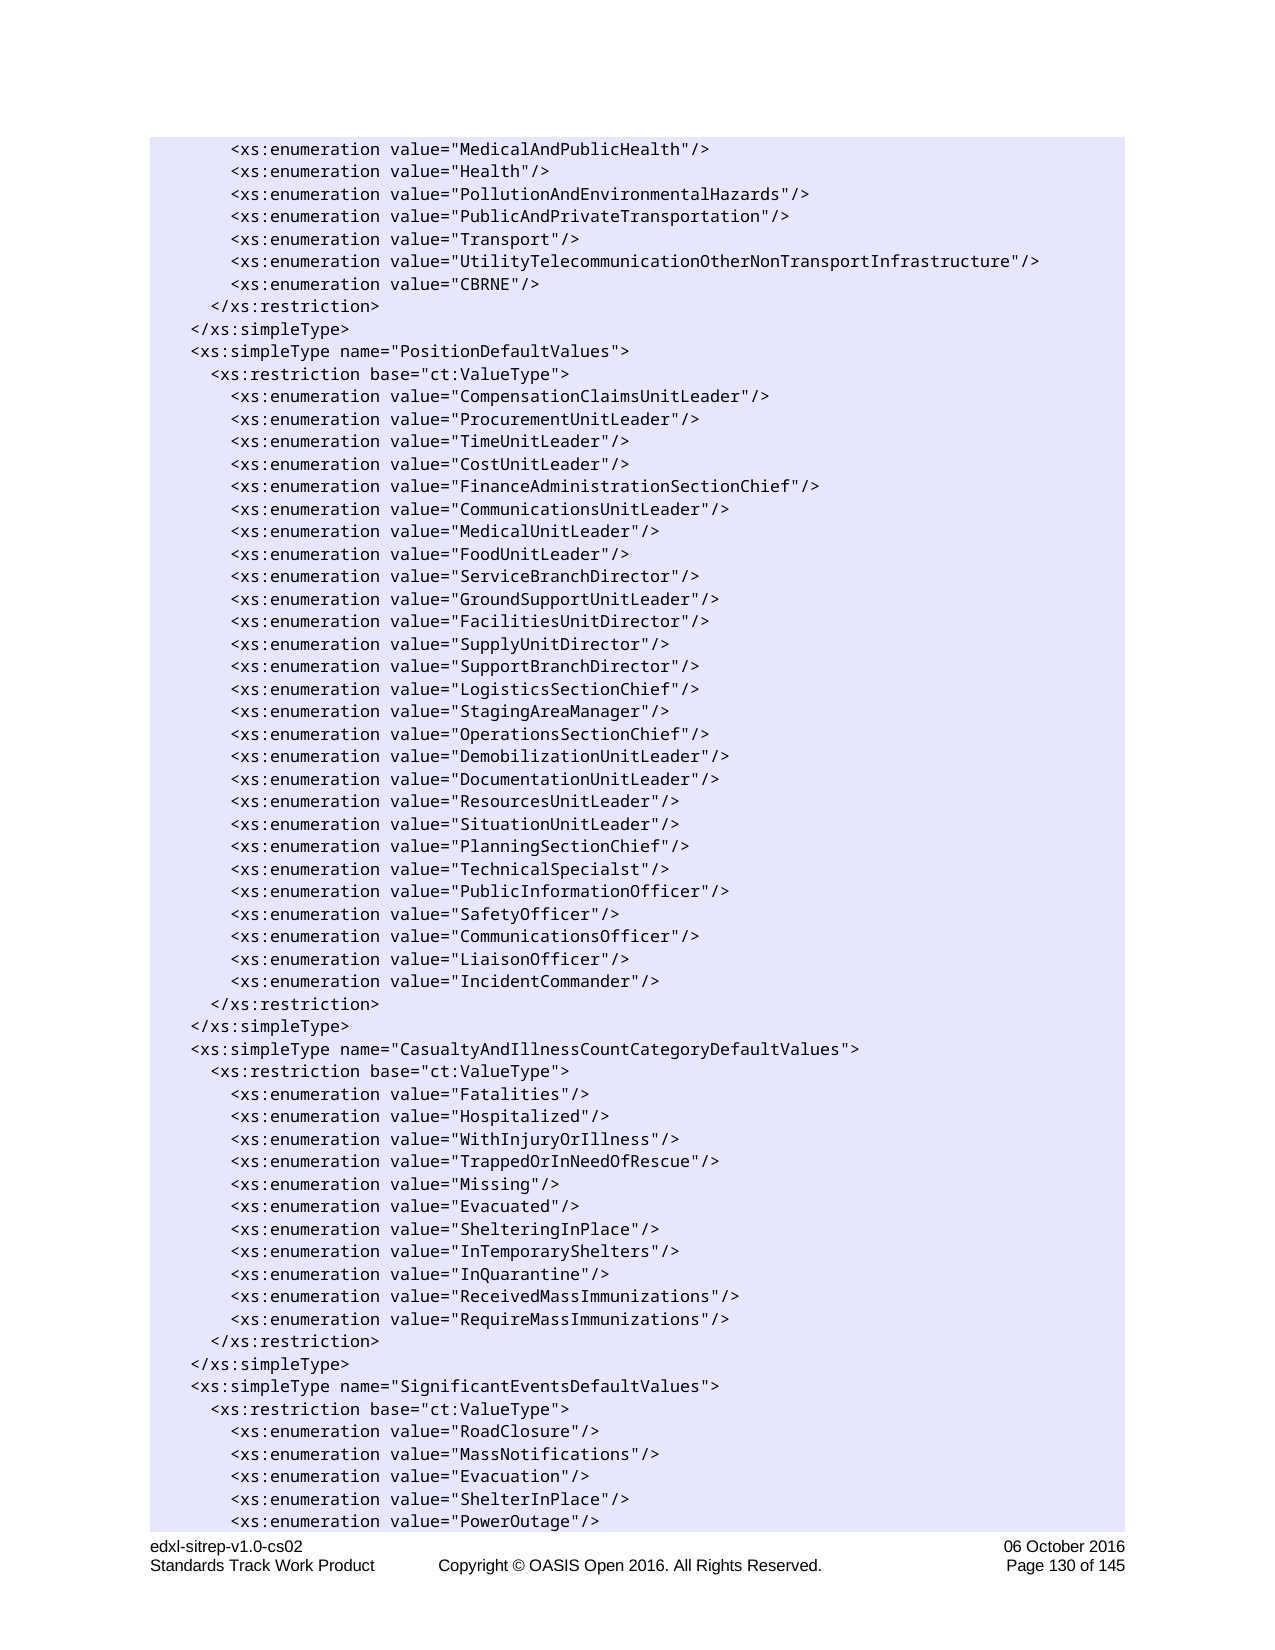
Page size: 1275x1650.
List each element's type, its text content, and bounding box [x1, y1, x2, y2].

text <xs:enumeration value="InQuarantine"/> [150, 1262, 1125, 1285]
text <xs:restriction base="ct:ValueType"> [150, 1060, 1125, 1082]
text <xs:enumeration value="TechnicalSpecialst"/> [150, 857, 1125, 880]
text <xs:enumeration value="RoadClosure"/> [150, 1420, 1125, 1442]
text <xs:enumeration value="CompensationClaimsUnitLeader"/> [150, 385, 1125, 407]
text <xs:enumeration value="ResourcesUnitLeader"/> [150, 790, 1125, 812]
text </xs:restriction> [150, 295, 1125, 317]
text <xs:enumeration value="ShelteringInPlace"/> [150, 1217, 1125, 1240]
text <xs:enumeration value="SituationUnitLeader"/> [150, 812, 1125, 835]
text <xs:enumeration value="Evacuation"/> [150, 1465, 1125, 1487]
text <xs:enumeration value="MassNotifications"/> [150, 1442, 1125, 1465]
text </xs:simpleType> [150, 317, 1125, 340]
text </xs:simpleType> [150, 1015, 1125, 1037]
text <xs:enumeration value="TimeUnitLeader"/> [150, 430, 1125, 452]
text <xs:enumeration value="UtilityTelecommunicationOtherNonTransportInfrastructure"/> [150, 250, 1125, 272]
text <xs:enumeration value="CommunicationsOfficer"/> [150, 925, 1125, 947]
text <xs:enumeration value="DocumentationUnitLeader"/> [150, 767, 1125, 790]
text <xs:enumeration value="SupportBranchDirector"/> [150, 655, 1125, 677]
text <xs:enumeration value="ReceivedMassImmunizations"/> [150, 1285, 1125, 1307]
text <xs:enumeration value="FacilitiesUnitDirector"/> [150, 610, 1125, 632]
text <xs:enumeration value="ServiceBranchDirector"/> [150, 565, 1125, 587]
text <xs:enumeration value="Evacuated"/> [150, 1195, 1125, 1217]
text </xs:restriction> [150, 1330, 1125, 1352]
text <xs:enumeration value="Fatalities"/> [150, 1082, 1125, 1105]
text <xs:enumeration value="GroundSupportUnitLeader"/> [150, 587, 1125, 610]
text <xs:enumeration value="IncidentCommander"/> [150, 970, 1125, 992]
text <xs:enumeration value="LogisticsSectionChief"/> [150, 677, 1125, 700]
text <xs:enumeration value="MedicalAndPublicHealth"/> [150, 137, 1125, 160]
text <xs:enumeration value="TrappedOrInNeedOfRescue"/> [150, 1150, 1125, 1172]
text <xs:restriction base="ct:ValueType"> [150, 362, 1125, 385]
text <xs:enumeration value="PublicAndPrivateTransportation"/> [150, 205, 1125, 227]
text <xs:enumeration value="Missing"/> [150, 1172, 1125, 1195]
text <xs:enumeration value="ProcurementUnitLeader"/> [150, 407, 1125, 430]
text <xs:enumeration value="CBRNE"/> [150, 272, 1125, 295]
text <xs:enumeration value="FoodUnitLeader"/> [150, 542, 1125, 565]
text <xs:simpleType name="SignificantEventsDefaultValues"> [150, 1375, 1125, 1397]
text <xs:enumeration value="StagingAreaManager"/> [150, 700, 1125, 722]
text <xs:enumeration value="OperationsSectionChief"/> [150, 722, 1125, 745]
text <xs:enumeration value="FinanceAdministrationSectionChief"/> [150, 475, 1125, 497]
text <xs:enumeration value="SupplyUnitDirector"/> [150, 632, 1125, 655]
text <xs:enumeration value="MedicalUnitLeader"/> [150, 520, 1125, 542]
text <xs:enumeration value="RequireMassImmunizations"/> [150, 1307, 1125, 1330]
text <xs:enumeration value="PollutionAndEnvironmentalHazards"/> [150, 182, 1125, 205]
text <xs:simpleType name="PositionDefaultValues"> [150, 340, 1125, 362]
text <xs:enumeration value="Health"/> [150, 160, 1125, 182]
text <xs:enumeration value="InTemporaryShelters"/> [150, 1240, 1125, 1262]
text <xs:enumeration value="CommunicationsUnitLeader"/> [150, 497, 1125, 520]
text <xs:enumeration value="ShelterInPlace"/> [150, 1487, 1125, 1510]
text <xs:restriction base="ct:ValueType"> [150, 1397, 1125, 1420]
text <xs:enumeration value="CostUnitLeader"/> [150, 452, 1125, 475]
text <xs:enumeration value="PlanningSectionChief"/> [150, 835, 1125, 857]
text <xs:enumeration value="LiaisonOfficer"/> [150, 947, 1125, 970]
text <xs:enumeration value="DemobilizationUnitLeader"/> [150, 745, 1125, 767]
text </xs:restriction> [150, 992, 1125, 1015]
text <xs:enumeration value="SafetyOfficer"/> [150, 902, 1125, 925]
text <xs:enumeration value="PublicInformationOfficer"/> [150, 880, 1125, 902]
text <xs:enumeration value="PowerOutage"/> [150, 1510, 1125, 1532]
text </xs:simpleType> [150, 1352, 1125, 1375]
text <xs:enumeration value="WithInjuryOrIllness"/> [150, 1127, 1125, 1150]
text <xs:enumeration value="Hospitalized"/> [150, 1105, 1125, 1127]
text <xs:simpleType name="CasualtyAndIllnessCountCategoryDefaultValues"> [150, 1037, 1125, 1060]
text <xs:enumeration value="Transport"/> [150, 227, 1125, 250]
